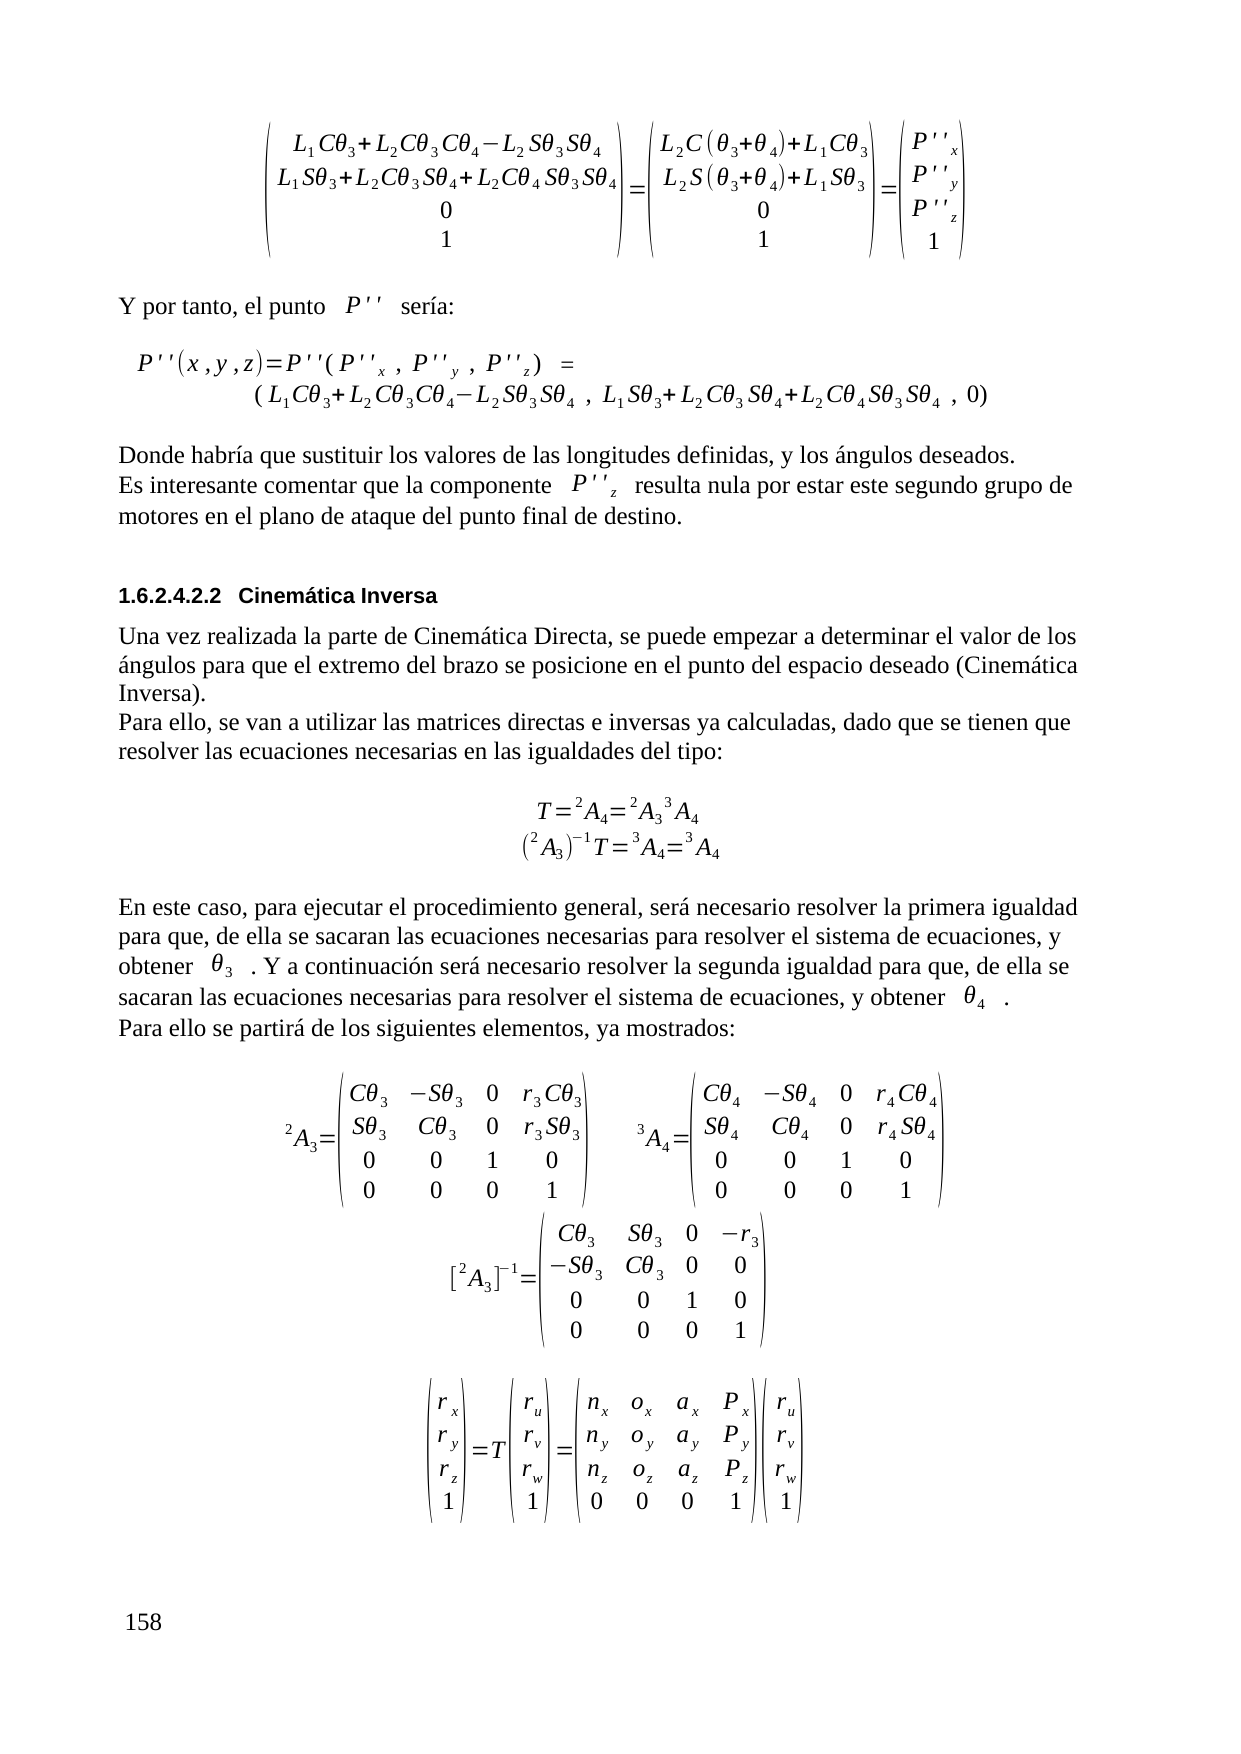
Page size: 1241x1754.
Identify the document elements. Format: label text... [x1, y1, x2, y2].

text Donde habría que sustituir los valores de las longitudes definidas, y los ángulos deseados. [118, 441, 1122, 469]
text Y por tanto, el puntosería: [118, 291, 1122, 319]
text Es interesante comentar que la componenteresulta nula por estar este segundo grupo de motores en el plano de ataque del punto final de destino. [118, 469, 1122, 529]
text Para ello se partirá de los siguientes elementos, ya mostrados: [118, 1013, 1122, 1041]
text = [118, 348, 1122, 380]
text Para ello, se van a utilizar las matrices directas e inversas ya calculadas, dado que se tienen que resolver las ecuaciones necesarias en las igualdades del tipo: [118, 707, 1122, 765]
text En este caso, para ejecutar el procedimiento general, será necesario resolver la primera igualdad para que, de ella se sacaran las ecuaciones necesarias para resolver el sistema de ecuaciones, y obtener. Y a continuación será necesario resolver la segunda igualdad para que, de ella se sacaran las ecuaciones necesarias para resolver el sistema de ecuaciones, y obtener. [118, 892, 1122, 1013]
subtitle Cinemática Inversa [118, 583, 1122, 608]
text Una vez realizada la parte de Cinemática Directa, se puede empezar a determinar el valor de los ángulos para que el extremo del brazo se posicione en el punto del espacio deseado (Cinemática Inversa). [118, 621, 1122, 707]
